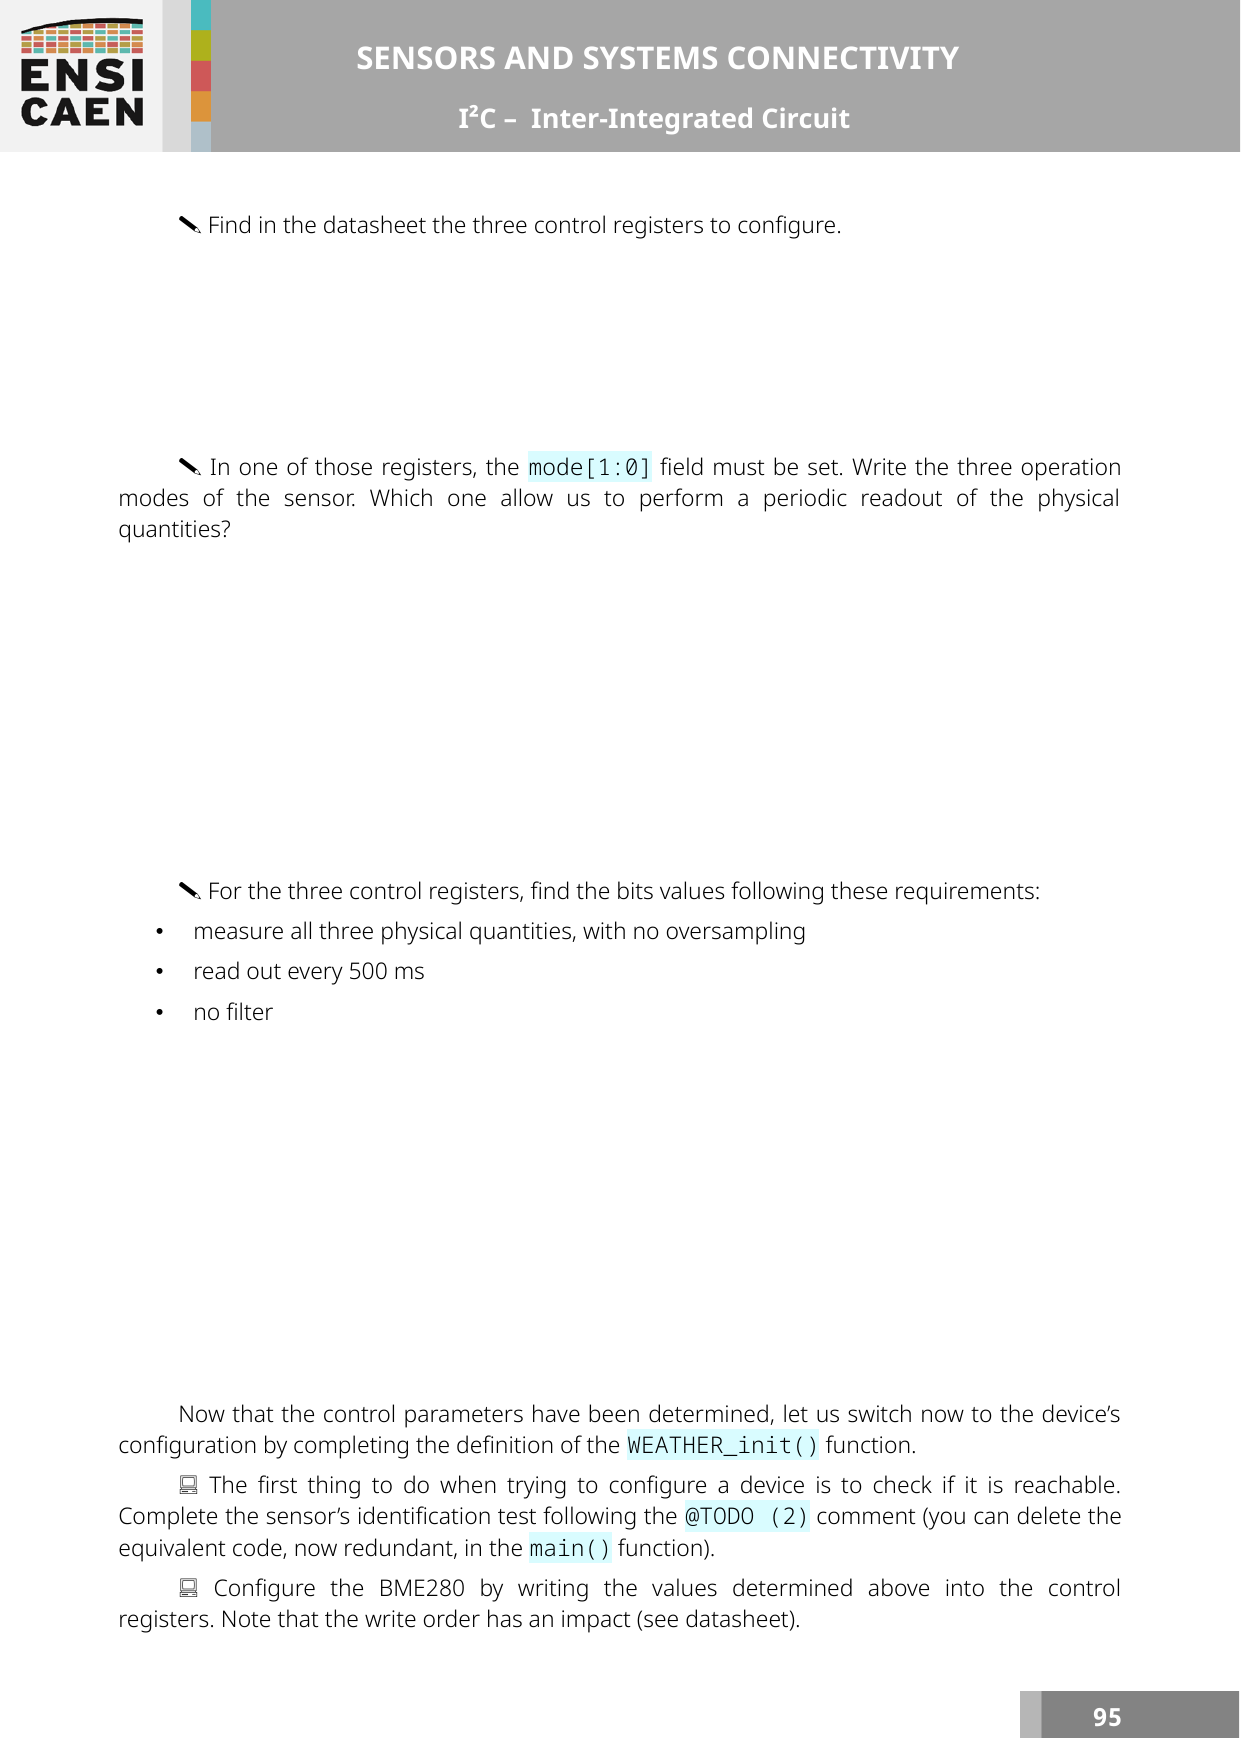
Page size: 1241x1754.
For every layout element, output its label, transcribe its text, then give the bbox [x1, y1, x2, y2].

text  The first thing to do when trying to configure a device is to check if it is reachable. Complete the sensor’s identification test following the @TODO (2) comment (you can delete the equivalent code, now redundant, in the main() function). [118, 1469, 1122, 1563]
picture [0, 0, 1241, 152]
text  For the three control registers, find the bits values following these requirements: [118, 875, 1122, 906]
text  Configure the BME280 by writing the values determined above into the control registers. Note that the write order has an impact (see datasheet). [118, 1572, 1122, 1634]
picture [1020, 1691, 1240, 1738]
text Now that the control parameters have been determined, let us switch now to the device’s configuration by completing the definition of the WEATHER_init() function. [118, 1398, 1122, 1460]
list no filter [156, 996, 1122, 1027]
text  In one of those registers, the mode[1:0] field must be set. Write the three operation modes of the sensor. Which one allow us to perform a periodic readout of the physical quantities? [118, 451, 1122, 544]
list read out every 500 ms [156, 955, 1122, 987]
text  Find in the datasheet the three control registers to configure. [118, 209, 1122, 241]
list measure all three physical quantities, with no oversampling [156, 915, 1122, 946]
